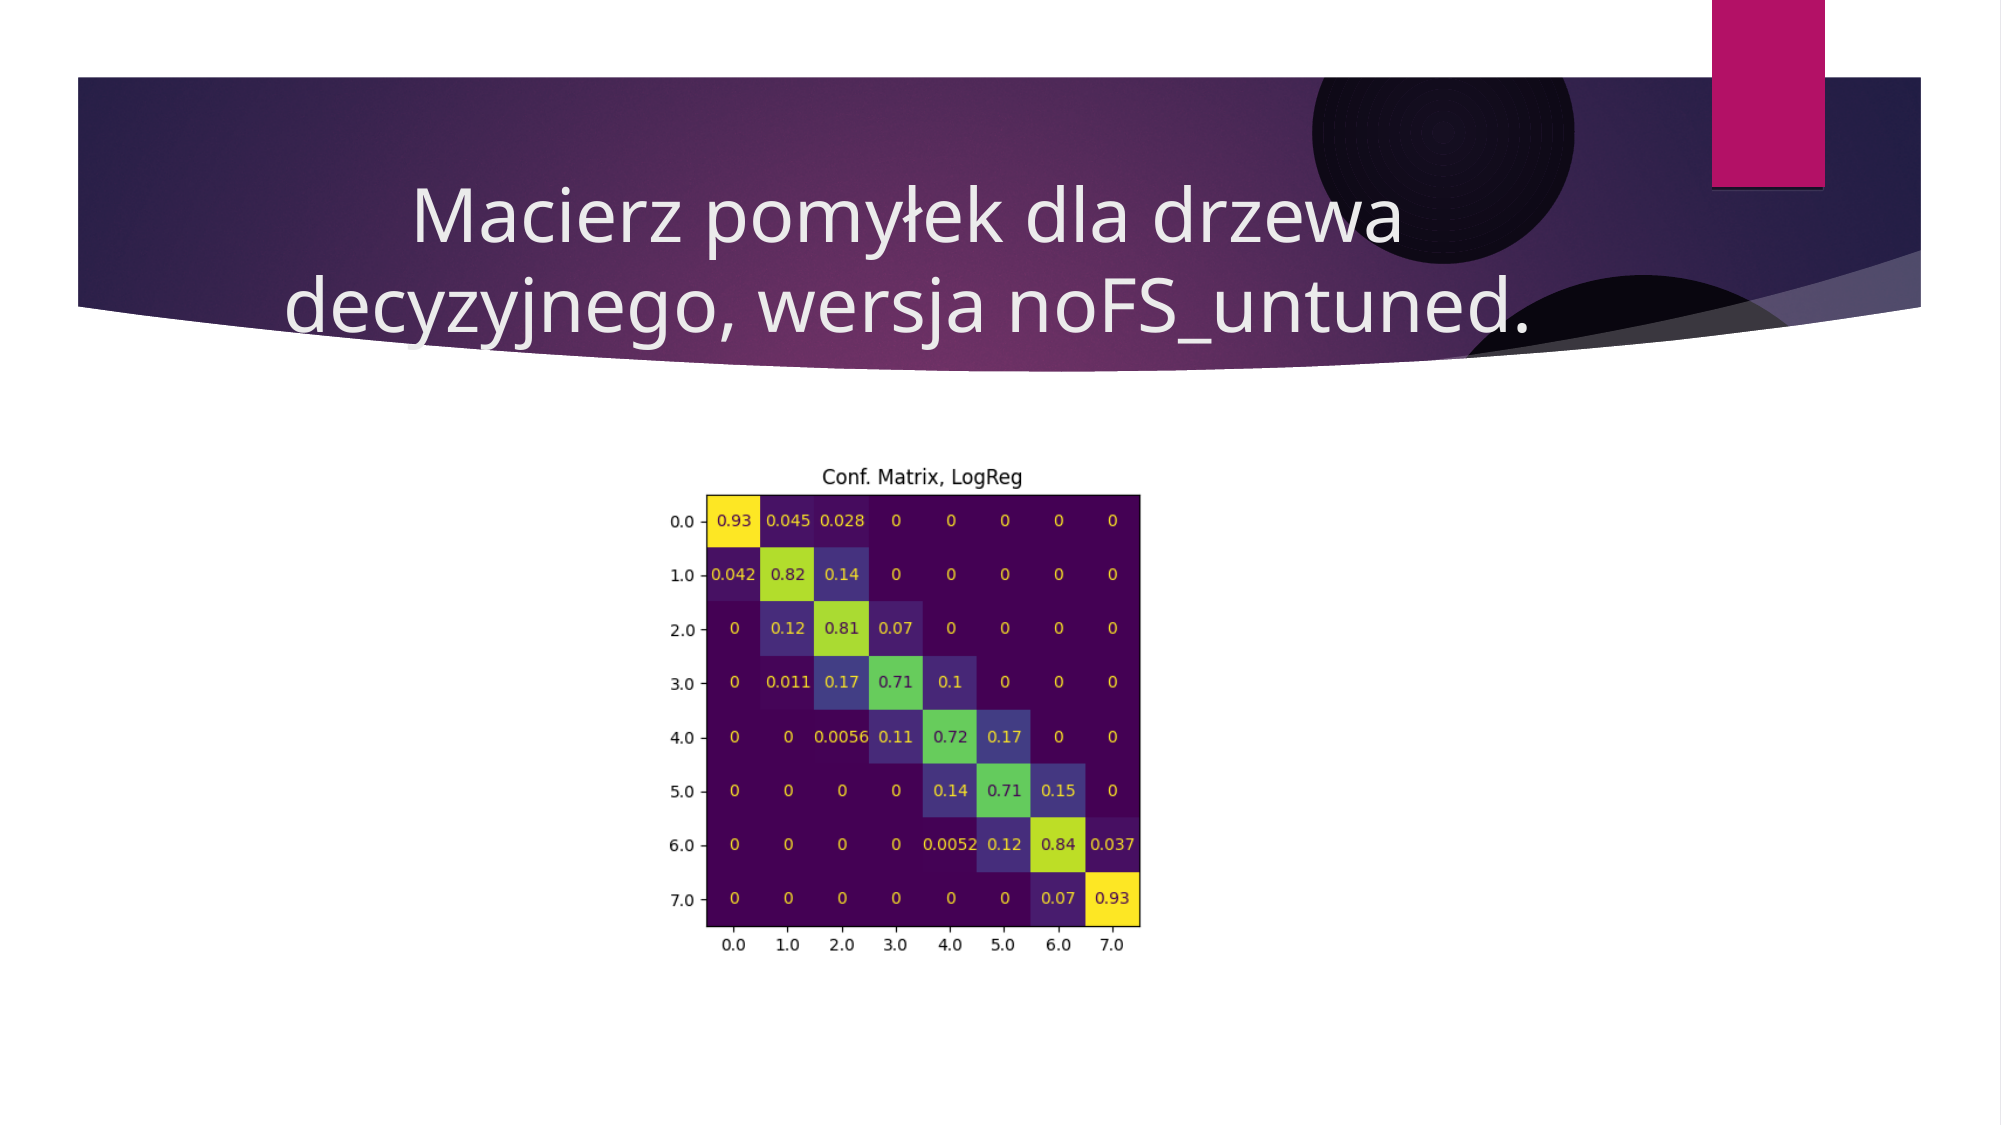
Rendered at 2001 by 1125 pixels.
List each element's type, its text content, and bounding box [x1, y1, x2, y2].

title Macierz pomyłek dla drzewa decyzyjnego, wersja noFS_untuned. [189, 159, 1627, 276]
picture [539, 427, 1288, 988]
